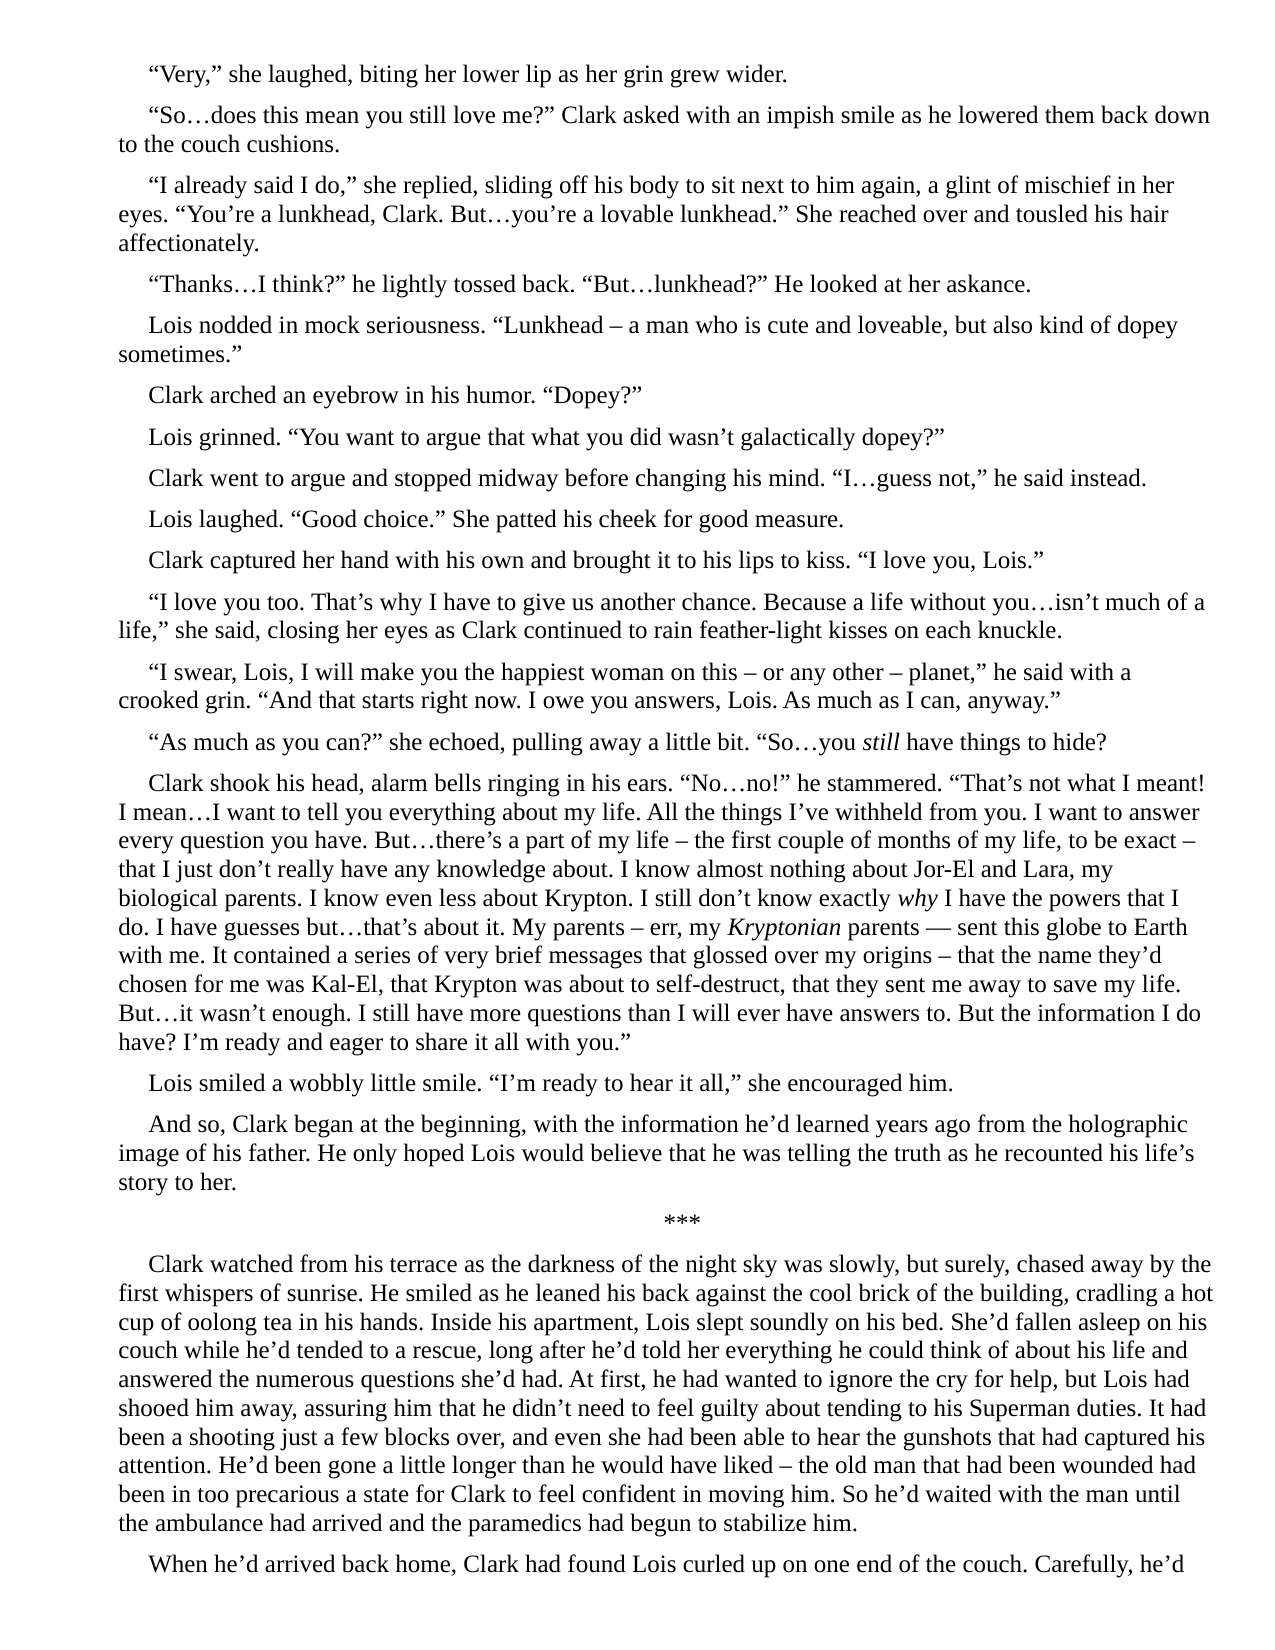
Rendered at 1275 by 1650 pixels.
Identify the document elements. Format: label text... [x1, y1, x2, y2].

text “I swear, Lois, I will make you the happiest woman on this – or any other – planet,” he said with a crooked grin. “And that starts right now. I owe you answers, Lois. As much as I can, anyway.” [118, 657, 1216, 714]
text Lois grinned. “You want to argue that what you did wasn’t galactically dopey?” [118, 422, 1216, 450]
text “So…does this mean you still love me?” Clark asked with an impish smile as he lowered them back down to the couch cushions. [118, 100, 1216, 158]
text “I already said I do,” she replied, sliding off his body to sit next to him again, a glint of mischief in her eyes. “You’re a lunkhead, Clark. But…you’re a lovable lunkhead.” She reached over and tousled his hair affectionately. [118, 170, 1216, 257]
text And so, Clark began at the beginning, with the information he’d learned years ago from the holographic image of his father. He only hoped Lois would believe that he was telling the truth as he recounted his life’s story to her. [118, 1109, 1216, 1195]
text Lois smiled a wobbly little smile. “I’m ready to hear it all,” she encouraged him. [118, 1068, 1216, 1097]
text “I love you too. That’s why I have to give us another chance. Because a life without you…isn’t much of a life,” she said, closing her eyes as Clark continued to rain feather-light kisses on each knuckle. [118, 587, 1216, 644]
text “Very,” she laughed, biting her lower lip as her grin grew wider. [118, 59, 1216, 88]
text Clark went to argue and stopped midway before changing his mind. “I…guess not,” he said instead. [118, 463, 1216, 492]
text “As much as you can?” she echoed, pulling away a little bit. “So…you still have things to hide? [118, 727, 1216, 755]
text Clark arched an eyebrow in his humor. “Dopey?” [118, 380, 1216, 409]
text When he’d arrived back home, Clark had found Lois curled up on one end of the couch. Carefully, he’d [118, 1549, 1216, 1578]
text Clark watched from his terrace as the darkness of the night sky was slowly, but surely, chased away by the first whispers of sunrise. He smiled as he leaned his back against the cool brick of the building, cradling a hot cup of oolong tea in his hands. Inside his apartment, Lois slept soundly on his bed. She’d fallen asleep on his couch while he’d tended to a rescue, long after he’d told her everything he could think of about his life and answered the numerous questions she’d had. At first, he had wanted to ignore the cry for help, but Lois had shooed him away, assuring him that he didn’t need to feel guilty about tending to his Superman duties. It had been a shooting just a few blocks over, and even she had been able to hear the gunshots that had captured his attention. He’d been gone a little longer than he would have liked – the old man that had been wounded had been in too precarious a state for Clark to feel confident in moving him. So he’d waited with the man until the ambulance had arrived and the paramedics had begun to stabilize him. [118, 1249, 1216, 1537]
text Clark shook his head, alarm bells ringing in his ears. “No…no!” he stammered. “That’s not what I meant! I mean…I want to tell you everything about my life. All the things I’ve withheld from you. I want to answer every question you have. But…there’s a part of my life – the first couple of months of my life, to be exact – that I just don’t really have any knowledge about. I know almost nothing about Jor-El and Lara, my biological parents. I know even less about Krypton. I still don’t know exactly why I have the powers that I do. I have guesses but…that’s about it. My parents – err, my Kryptonian parents — sent this globe to Earth with me. It contained a series of very brief messages that glossed over my origins – that the name they’d chosen for me was Kal-El, that Krypton was about to self-destruct, that they sent me away to save my life. But…it wasn’t enough. I still have more questions than I will ever have answers to. But the information I do have? I’m ready and eager to share it all with you.” [118, 768, 1216, 1055]
text Lois nodded in mock seriousness. “Lunkhead – a man who is cute and loveable, but also kind of dopey sometimes.” [118, 310, 1216, 368]
text *** [118, 1208, 1216, 1237]
text “Thanks…I think?” he lightly tossed back. “But…lunkhead?” He looked at her askance. [118, 269, 1216, 298]
text Lois laughed. “Good choice.” She patted his cheek for good measure. [118, 504, 1216, 533]
text Clark captured her hand with his own and brought it to his lips to kiss. “I love you, Lois.” [118, 545, 1216, 574]
